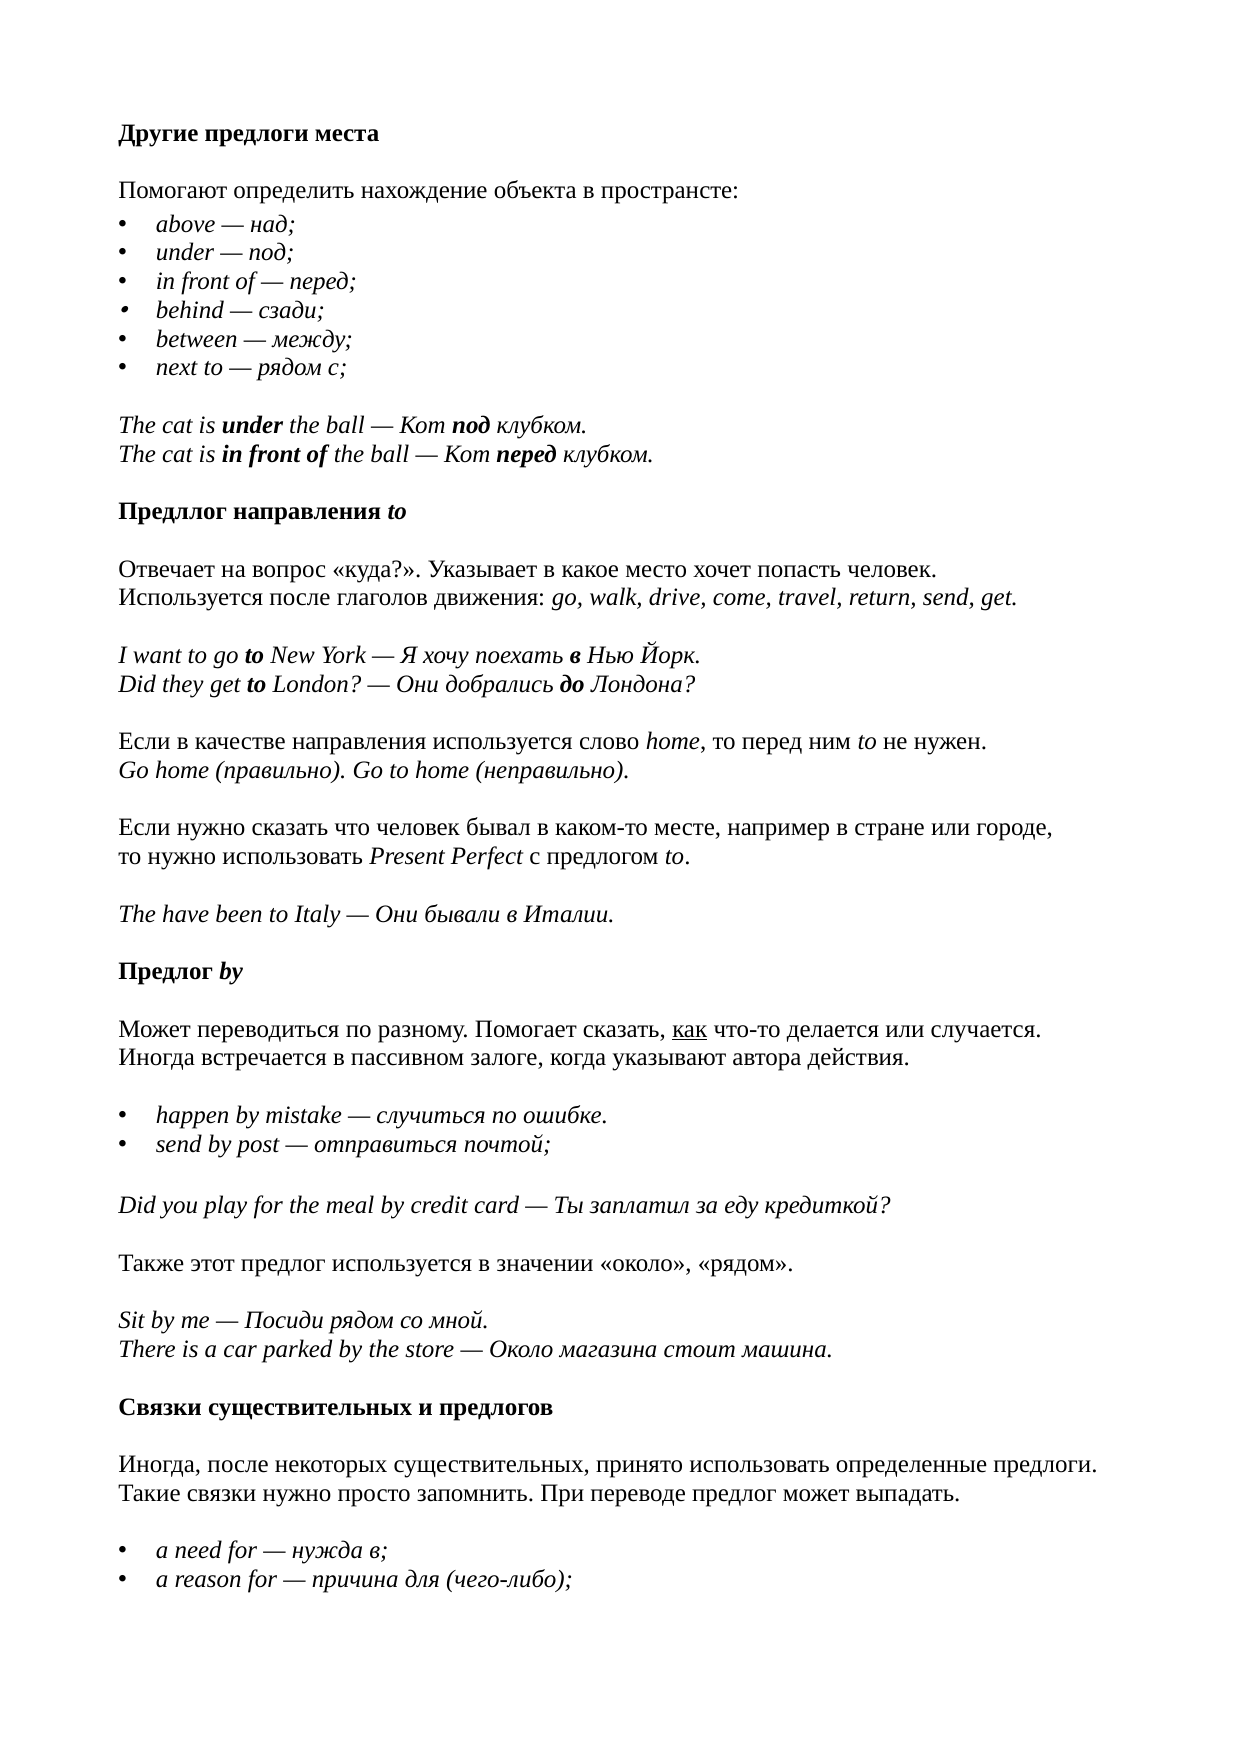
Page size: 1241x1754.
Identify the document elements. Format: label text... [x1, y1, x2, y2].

list above — над; [118, 209, 1122, 237]
text Если в качестве направления используется слово home, то перед ним to не нужен. [118, 726, 1122, 755]
text Did you play for the meal by credit card — Ты заплатил за еду кредиткой? [118, 1190, 1122, 1219]
text Другие предлоги места [118, 118, 1122, 147]
text Если нужно сказать что человек бывал в каком-то месте, например в стране или городе, [118, 812, 1122, 841]
list a reason for — причина для (чего-либо); [118, 1564, 1122, 1593]
text Также этот предлог используется в значении «около», «рядом». [118, 1248, 1122, 1277]
text Связки существительных и предлогов [118, 1392, 1122, 1420]
text Иногда встречается в пассивном залоге, когда указывают автора действия. [118, 1042, 1122, 1071]
text Иногда, после некоторых существительных, принято использовать определенные предлоги. [118, 1449, 1122, 1478]
text Предллог направления to [118, 496, 1122, 525]
list next to — рядом с; [118, 352, 1122, 381]
text There is a car parked by the store — Около магазина стоит машина. [118, 1334, 1122, 1363]
text The cat is under the ball — Кот под клубком. [118, 410, 1122, 439]
text Помогают определить нахождение объекта в пространсте: [118, 176, 1122, 204]
list send by post — отправиться почтой; [118, 1129, 1122, 1157]
text The cat is in front of the ball — Кот перед клубком. [118, 439, 1122, 467]
text Используется после глаголов движения: go, walk, drive, come, travel, return, send, get. [118, 582, 1122, 611]
text Sit by me — Посиди рядом со мной. [118, 1305, 1122, 1334]
text Go home (правильно). Go to home (неправильно). [118, 755, 1122, 784]
text I want to go to New York — Я хочу поехать в Нью Йорк. [118, 640, 1122, 669]
text то нужно использовать Present Perfect с предлогом to. [118, 841, 1122, 870]
list happen by mistake — случиться по ошибке. [118, 1100, 1122, 1129]
text Может переводиться по разному. Помогает сказать, как что-то делается или случается. [118, 1014, 1122, 1042]
list behind — сзади; [118, 295, 1122, 324]
text Предлог by [118, 956, 1122, 985]
text Такие связки нужно просто запомнить. При переводе предлог может выпадать. [118, 1478, 1122, 1507]
list in front of — перед; [118, 266, 1122, 295]
text The have been to Italy — Они бывали в Италии. [118, 899, 1122, 927]
list under — под; [118, 237, 1122, 266]
text Отвечает на вопрос «куда?». Указывает в какое место хочет попасть человек. [118, 554, 1122, 582]
list between — между; [118, 324, 1122, 352]
text Did they get to London? — Они добрались до Лондона? [118, 669, 1122, 697]
list a need for — нужда в; [118, 1535, 1122, 1564]
